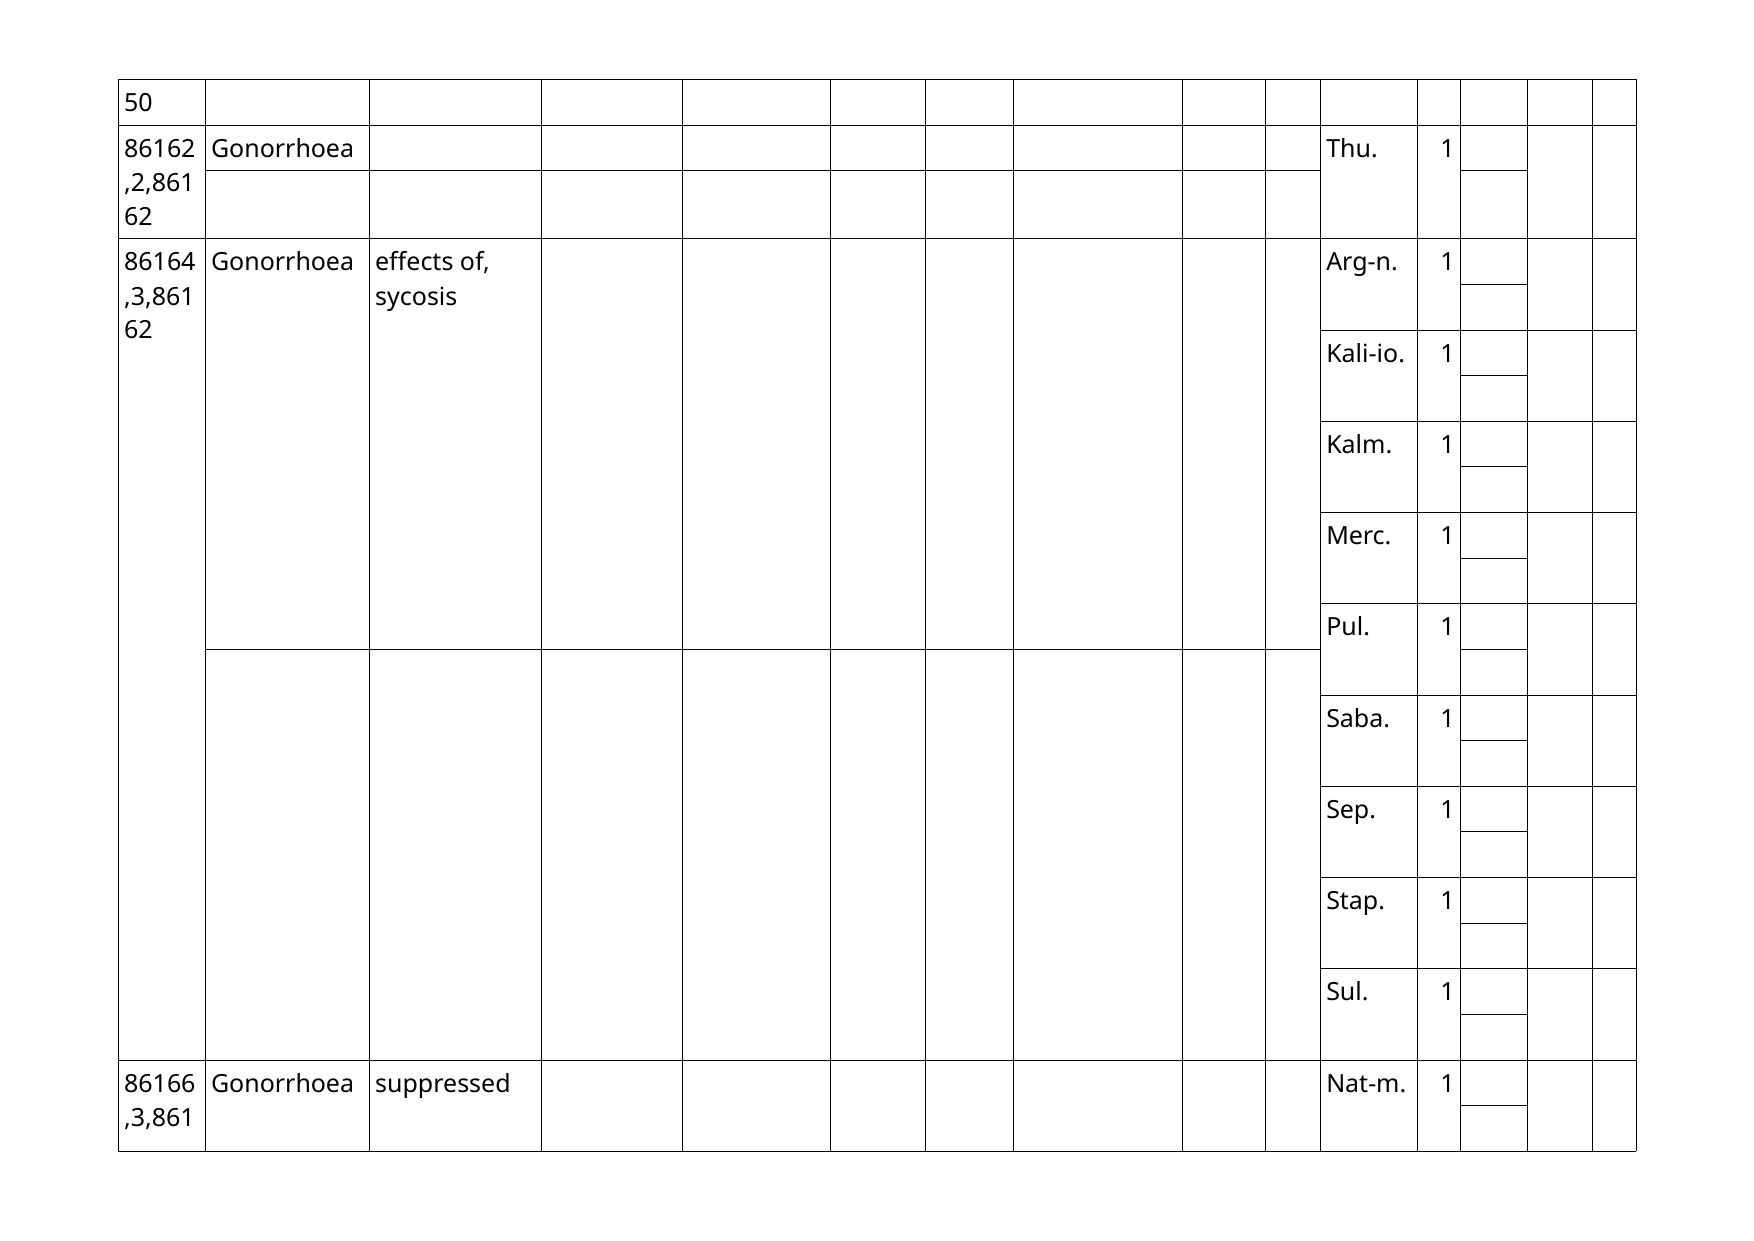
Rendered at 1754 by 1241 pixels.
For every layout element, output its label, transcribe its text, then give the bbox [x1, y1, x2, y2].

table_cell [831, 126, 925, 170]
table_cell [1014, 80, 1182, 124]
table_cell [1593, 969, 1636, 1059]
table_cell [1014, 650, 1182, 1059]
table_cell [1528, 878, 1592, 968]
table_cell [1528, 604, 1592, 694]
table_cell [1183, 239, 1265, 649]
table_cell [1461, 832, 1527, 877]
table_cell [1461, 604, 1527, 649]
table_cell [1461, 1015, 1527, 1059]
table_cell [1266, 126, 1320, 170]
table_cell 86162,2,86162 [119, 126, 205, 238]
table_cell [683, 650, 830, 1059]
table_cell [1461, 467, 1527, 512]
table_cell [370, 650, 541, 1059]
table_cell [1461, 422, 1527, 466]
table_cell [1461, 1106, 1527, 1151]
table_cell [1461, 513, 1527, 558]
table_cell 86164,3,86162 [119, 239, 205, 1059]
table_cell Gonorrhoea [206, 239, 369, 649]
table_cell [1461, 559, 1527, 603]
table_cell [1461, 924, 1527, 968]
table_cell [542, 650, 682, 1059]
table_cell 1 [1418, 513, 1460, 603]
table_cell [1528, 513, 1592, 603]
table_cell [1461, 878, 1527, 923]
table_cell 1 [1418, 239, 1460, 329]
table_cell 86166,3,861 [119, 1061, 205, 1151]
table_cell [1266, 171, 1320, 238]
table_cell [1014, 126, 1182, 170]
table_cell [1528, 1061, 1592, 1151]
table_cell Sep. [1321, 787, 1417, 877]
table_cell [206, 171, 369, 238]
table_cell Merc. [1321, 513, 1417, 603]
table_cell [831, 80, 925, 124]
table_cell [926, 80, 1013, 124]
table_cell [831, 1061, 925, 1151]
table_cell [1461, 787, 1527, 831]
table_cell [683, 171, 830, 238]
table_cell 1 [1418, 1061, 1460, 1151]
table_cell [1266, 650, 1320, 1059]
table_cell [1461, 126, 1527, 170]
table_cell [1528, 126, 1592, 238]
table_cell [1593, 239, 1636, 329]
table_cell [1461, 650, 1527, 694]
table_cell 1 [1418, 787, 1460, 877]
table_cell [1528, 969, 1592, 1059]
table_cell [1183, 80, 1265, 124]
table_cell [683, 239, 830, 649]
table_cell [542, 126, 682, 170]
table_cell effects of, sycosis [370, 239, 541, 649]
table_cell [1461, 1061, 1527, 1105]
table_cell [1528, 696, 1592, 786]
table_cell Arg-n. [1321, 239, 1417, 329]
table_cell [683, 80, 830, 124]
table_cell [1593, 604, 1636, 694]
table_cell [1528, 331, 1592, 421]
table_cell [542, 171, 682, 238]
table_cell [206, 650, 369, 1059]
table_cell [370, 126, 541, 170]
table_cell [1418, 80, 1460, 124]
table_cell [1593, 331, 1636, 421]
table_cell [831, 239, 925, 649]
table_cell [1461, 696, 1527, 740]
table_cell [206, 80, 369, 124]
table_cell [1014, 239, 1182, 649]
table_cell [1593, 1061, 1636, 1151]
table_cell [1461, 171, 1527, 238]
table_cell [926, 239, 1013, 649]
table_cell [542, 239, 682, 649]
table_cell [1183, 171, 1265, 238]
table_cell Nat-m. [1321, 1061, 1417, 1151]
table_cell [1593, 80, 1636, 124]
table_cell [1461, 285, 1527, 329]
table_cell [1183, 1061, 1265, 1151]
table_cell Gonorrhoea [206, 1061, 369, 1151]
table_cell [1593, 878, 1636, 968]
table_cell [831, 650, 925, 1059]
table_cell Gonorrhoea [206, 126, 369, 170]
table_cell Pul. [1321, 604, 1417, 694]
table_cell Kali-io. [1321, 331, 1417, 421]
table_cell [1014, 171, 1182, 238]
table_cell [1528, 787, 1592, 877]
table_cell [1461, 376, 1527, 421]
table_cell 1 [1418, 969, 1460, 1059]
table_cell [831, 171, 925, 238]
table_cell [1593, 513, 1636, 603]
table_cell [370, 171, 541, 238]
table_cell [1461, 239, 1527, 284]
table_cell [926, 1061, 1013, 1151]
table_cell [1321, 80, 1417, 124]
table_cell 1 [1418, 331, 1460, 421]
table_cell 1 [1418, 422, 1460, 512]
table_cell [542, 80, 682, 124]
table_cell [1528, 239, 1592, 329]
table_cell [1183, 126, 1265, 170]
table_cell suppressed [370, 1061, 541, 1151]
table_cell [926, 650, 1013, 1059]
table_cell [926, 126, 1013, 170]
table_cell [1266, 239, 1320, 649]
table_cell [1266, 80, 1320, 124]
table_cell [1461, 969, 1527, 1014]
table_cell 1 [1418, 696, 1460, 786]
table_cell [1461, 80, 1527, 124]
table_cell [1014, 1061, 1182, 1151]
table_cell 1 [1418, 126, 1460, 238]
table_cell [542, 1061, 682, 1151]
table_cell [926, 171, 1013, 238]
table_cell [1593, 696, 1636, 786]
table_cell [1593, 422, 1636, 512]
table_cell 50 [119, 80, 205, 124]
table_cell Sul. [1321, 969, 1417, 1059]
table_cell [1266, 1061, 1320, 1151]
table_cell [1528, 80, 1592, 124]
table_cell Saba. [1321, 696, 1417, 786]
table_cell [1461, 741, 1527, 786]
table_cell [1461, 331, 1527, 375]
table_cell 1 [1418, 878, 1460, 968]
table_cell [370, 80, 541, 124]
table_cell Thu. [1321, 126, 1417, 238]
table_cell Stap. [1321, 878, 1417, 968]
table_cell [1593, 787, 1636, 877]
table_cell [683, 1061, 830, 1151]
table_cell [1528, 422, 1592, 512]
table_cell [1183, 650, 1265, 1059]
table_cell [1593, 126, 1636, 238]
table_cell [683, 126, 830, 170]
table_cell Kalm. [1321, 422, 1417, 512]
table_cell 1 [1418, 604, 1460, 694]
